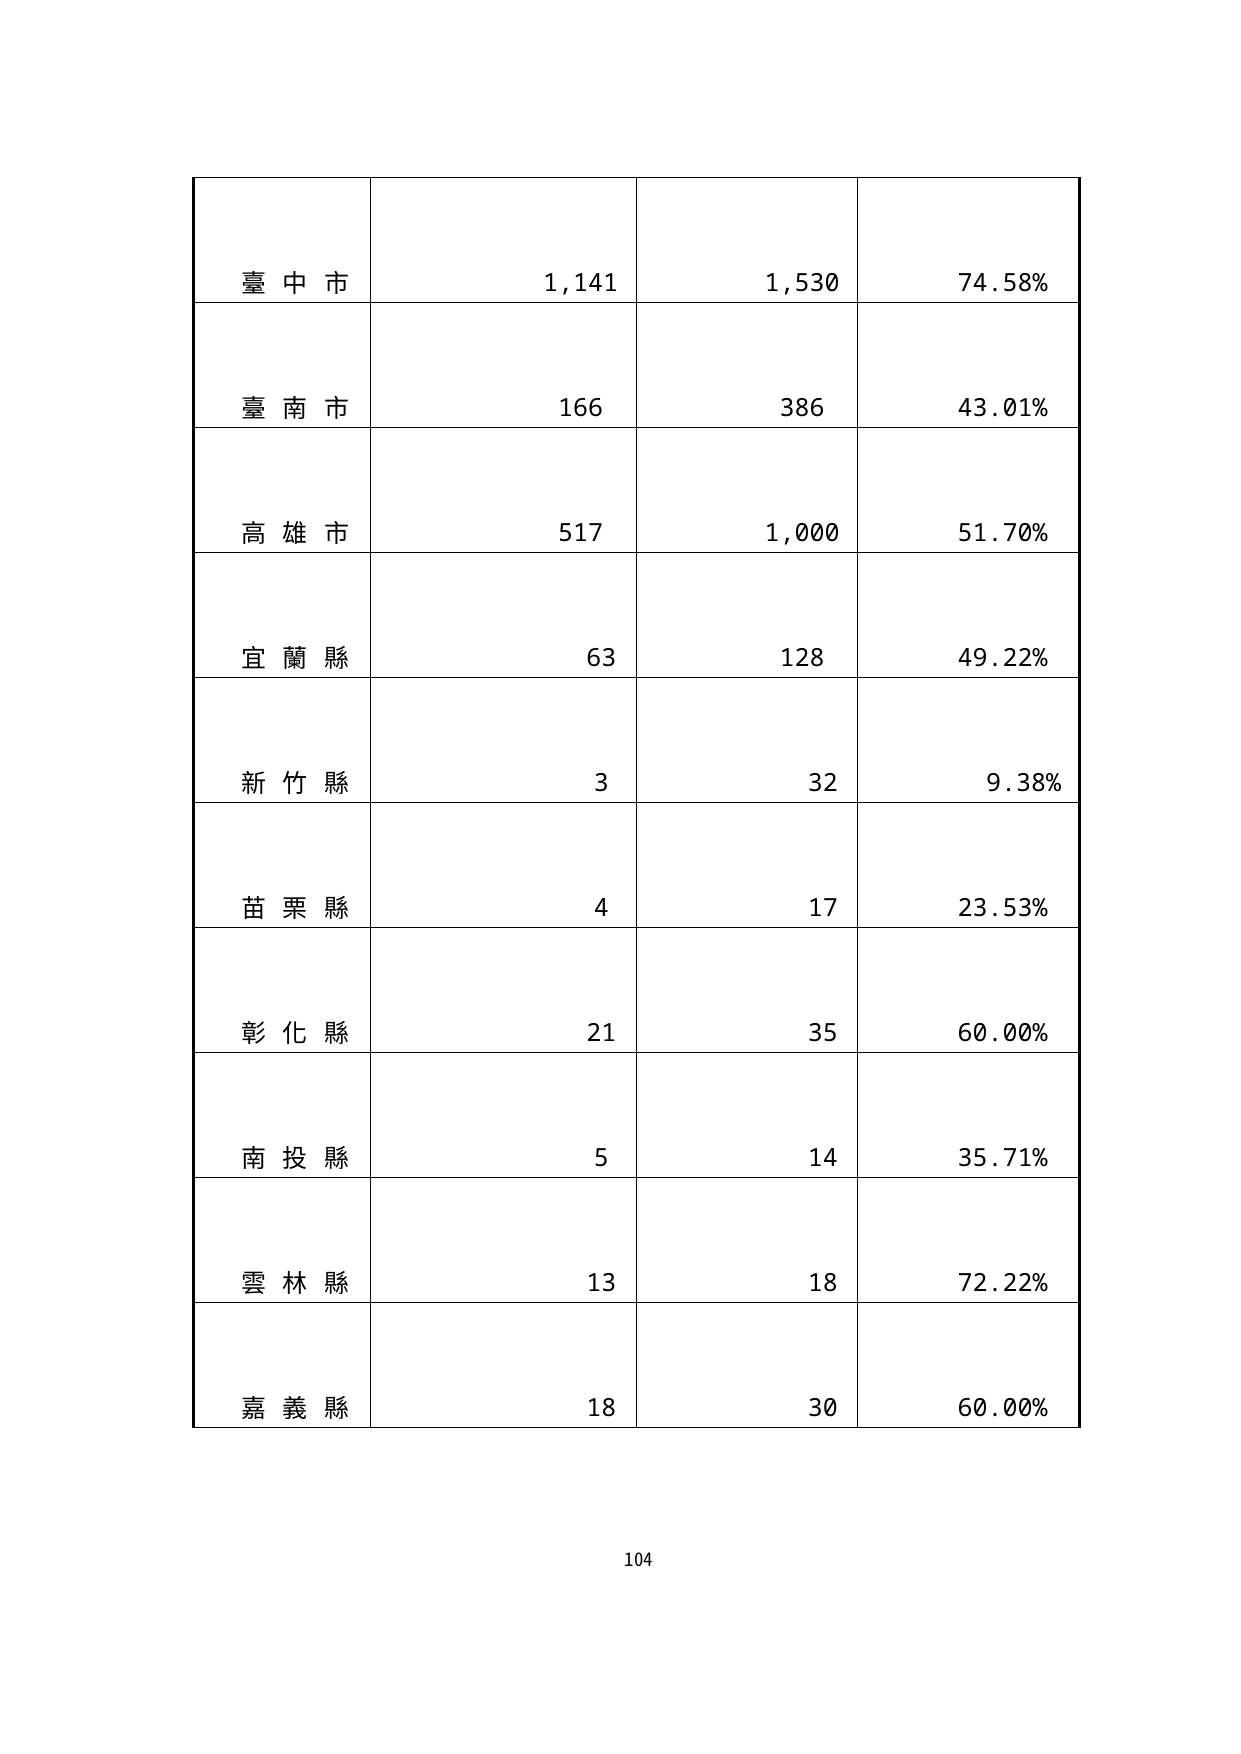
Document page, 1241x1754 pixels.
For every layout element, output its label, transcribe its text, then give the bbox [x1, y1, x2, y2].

table_cell 72.22% [858, 1178, 1078, 1302]
table_cell 1,530 [637, 178, 857, 302]
table_cell 1,141 [371, 178, 636, 302]
table_cell 嘉義縣 [195, 1303, 370, 1427]
table_cell 南投縣 [195, 1053, 370, 1177]
table_cell 386 [637, 303, 857, 427]
table_cell 臺南市 [195, 303, 370, 427]
table_cell 35.71% [858, 1053, 1078, 1177]
table_cell 新竹縣 [195, 678, 370, 802]
table_cell 4 [371, 803, 636, 927]
table_cell 13 [371, 1178, 636, 1302]
table_cell 18 [371, 1303, 636, 1427]
table_cell 21 [371, 928, 636, 1052]
table_cell 苗栗縣 [195, 803, 370, 927]
table_cell 63 [371, 553, 636, 677]
table_cell 臺中市 [195, 178, 370, 302]
table_cell 9.38% [858, 678, 1078, 802]
table_cell 166 [371, 303, 636, 427]
table_cell 60.00% [858, 1303, 1078, 1427]
table_cell 32 [637, 678, 857, 802]
table_cell 14 [637, 1053, 857, 1177]
table_cell 30 [637, 1303, 857, 1427]
table_cell 35 [637, 928, 857, 1052]
table_cell 5 [371, 1053, 636, 1177]
table_cell 43.01% [858, 303, 1078, 427]
table_cell 51.70% [858, 428, 1078, 552]
table_cell 18 [637, 1178, 857, 1302]
table_cell 3 [371, 678, 636, 802]
table_cell 23.53% [858, 803, 1078, 927]
table_cell 60.00% [858, 928, 1078, 1052]
table_cell 彰化縣 [195, 928, 370, 1052]
table_cell 高雄市 [195, 428, 370, 552]
table_cell 1,000 [637, 428, 857, 552]
table_cell 517 [371, 428, 636, 552]
table_cell 128 [637, 553, 857, 677]
table_cell 雲林縣 [195, 1178, 370, 1302]
table_cell 49.22% [858, 553, 1078, 677]
table_cell 74.58% [858, 178, 1078, 302]
table_cell 宜蘭縣 [195, 553, 370, 677]
table_cell 17 [637, 803, 857, 927]
